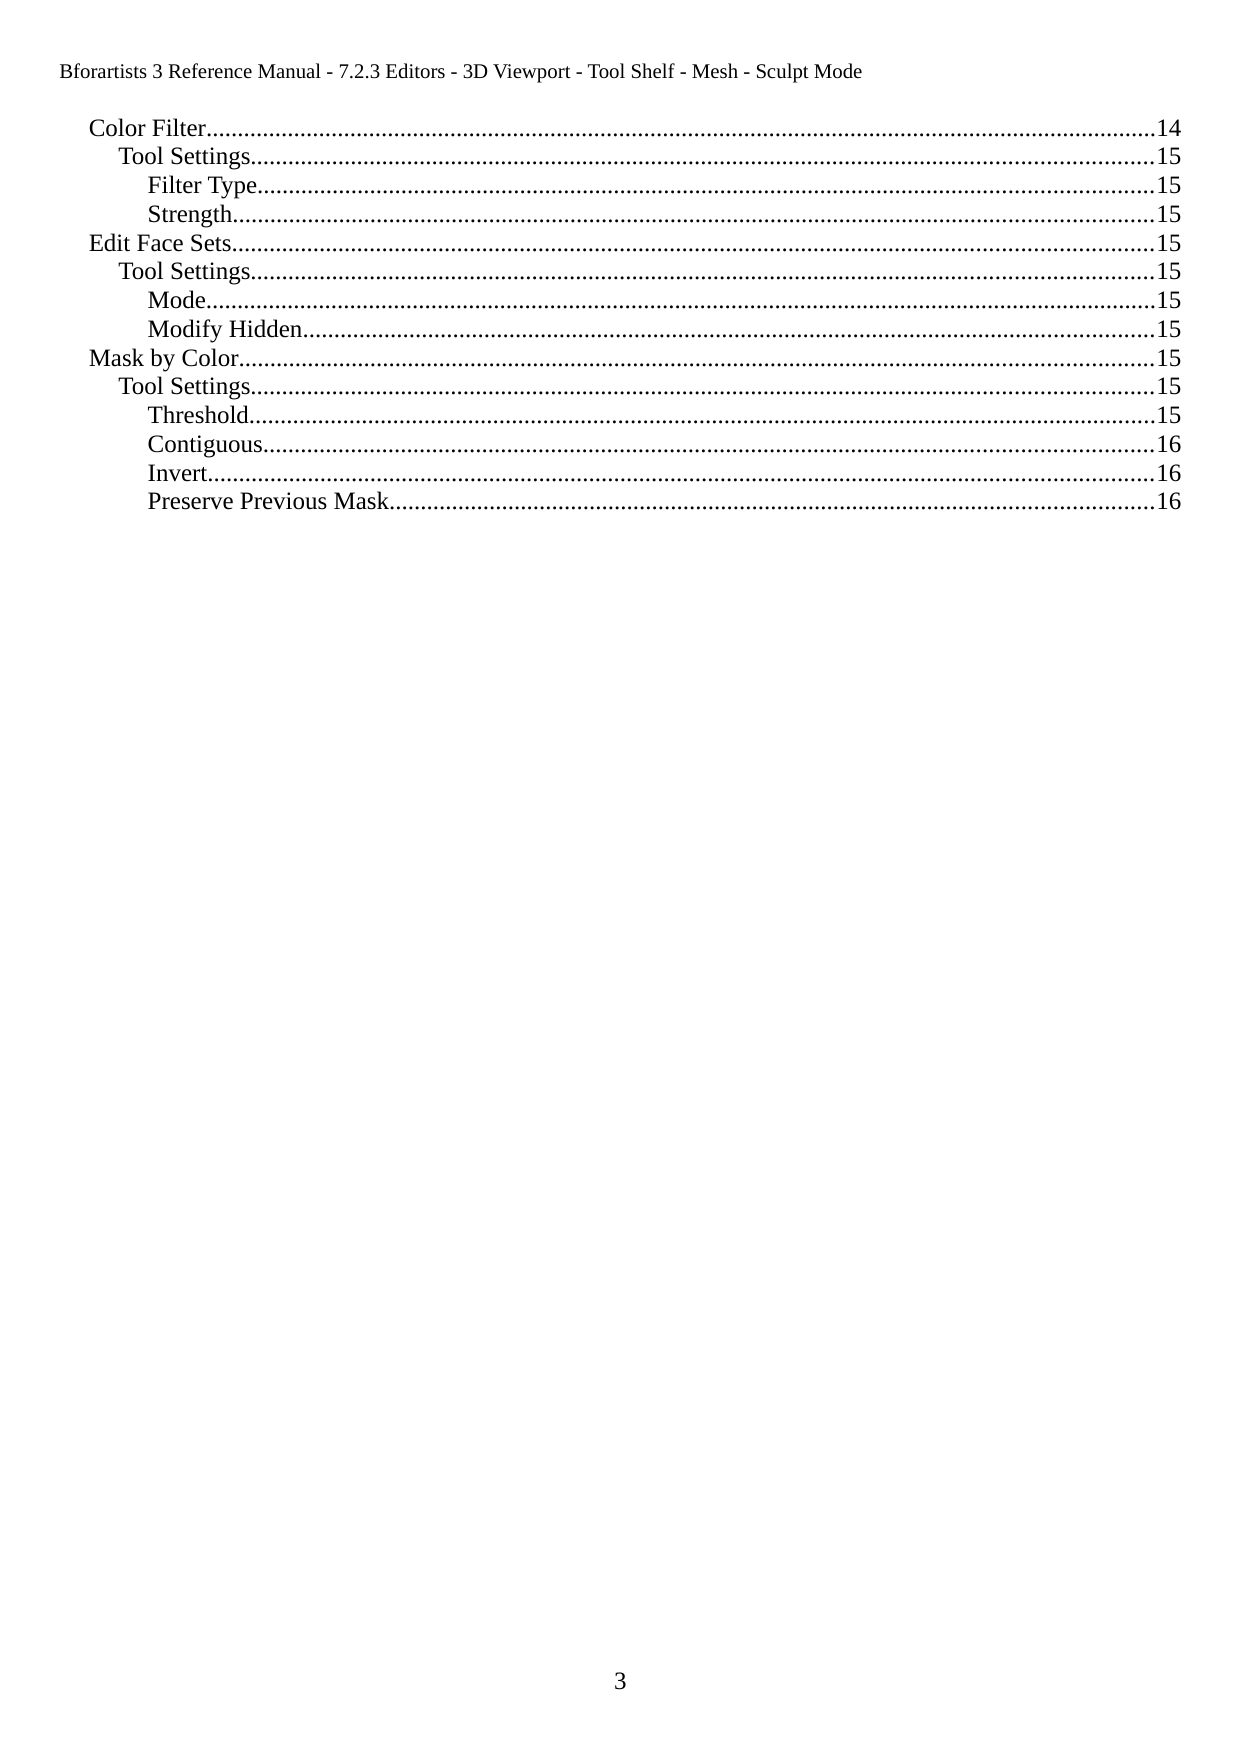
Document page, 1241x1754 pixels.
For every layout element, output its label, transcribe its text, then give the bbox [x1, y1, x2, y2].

text Threshold 15 [147, 400, 1181, 429]
text Invert 16 [147, 458, 1181, 486]
text Mode 15 [147, 285, 1181, 314]
text Filter Type 15 [147, 170, 1181, 199]
text Contiguous 16 [147, 429, 1181, 458]
text Color Filter 14 [88, 113, 1181, 141]
text Preserve Previous Mask 16 [147, 486, 1181, 515]
text Edit Face Sets 15 [88, 228, 1181, 256]
text Tool Settings 15 [118, 371, 1181, 400]
text Tool Settings 15 [118, 256, 1181, 285]
text Tool Settings 15 [118, 141, 1181, 170]
text Mask by Color 15 [88, 343, 1181, 371]
text Modify Hidden 15 [147, 314, 1181, 343]
text Strength 15 [147, 199, 1181, 228]
